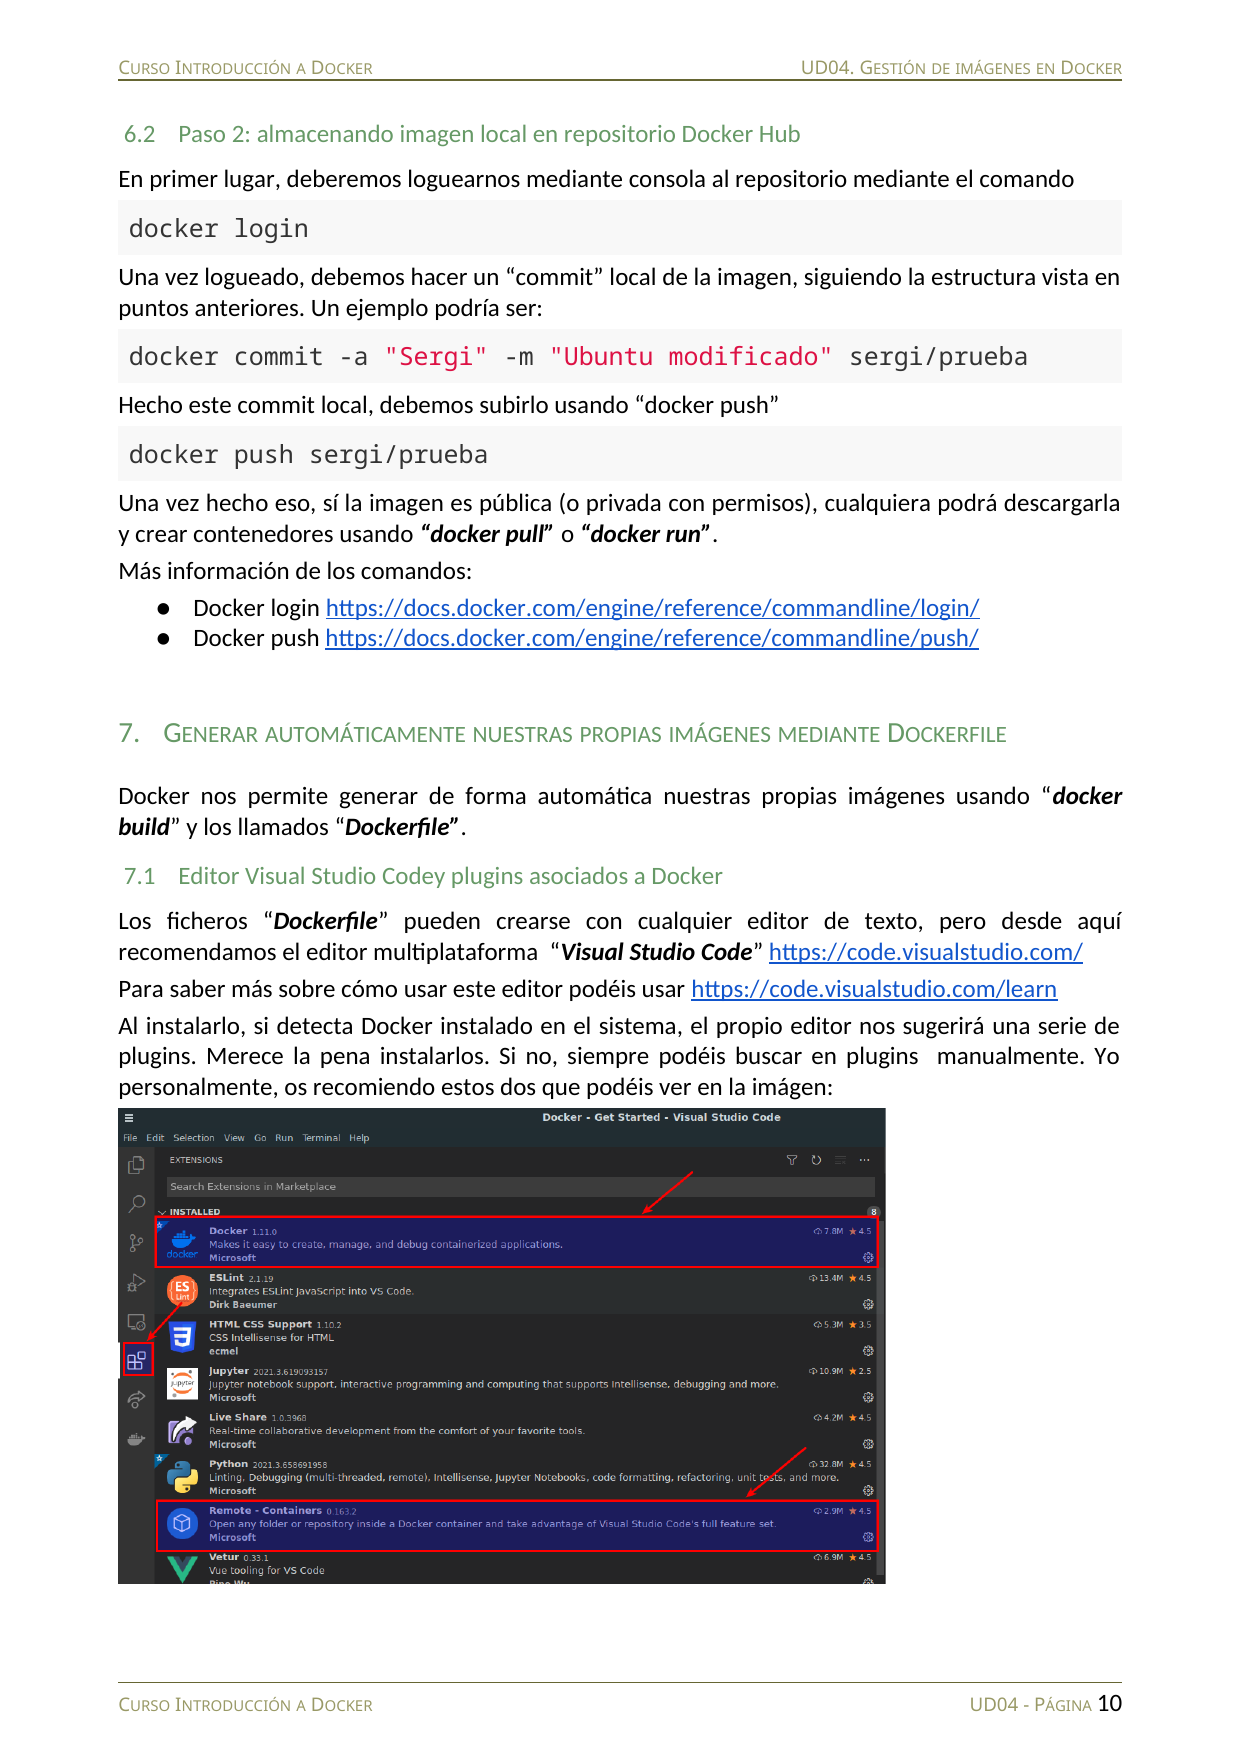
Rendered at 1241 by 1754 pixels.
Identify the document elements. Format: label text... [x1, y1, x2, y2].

text Hecho este commit local, debemos subirlo usando “docker push” [118, 389, 1122, 420]
subtitle Editor Visual Studio Codey plugins asociados a Docker [118, 860, 1122, 891]
text Al instalarlo, si detecta Docker instalado en el sistema, el propio editor nos sugerirá una serie de plugins. Merece la pena instalarlos. Si no, siempre podéis buscar en plugins manualmente. Yo personalmente, os recomiendo estos dos que podéis ver en la imágen: [118, 1010, 1122, 1102]
table_header docker commit -a "Sergi" -m "Ubuntu modificado" sergi/prueba [118, 329, 1122, 383]
subtitle Paso 2: almacenando imagen local en repositorio Docker Hub [118, 118, 1122, 148]
table_header docker push sergi/prueba [118, 426, 1122, 481]
text Una vez logueado, debemos hacer un “commit” local de la imagen, siguiendo la estructura vista en puntos anteriores. Un ejemplo podría ser: [118, 261, 1122, 322]
text En primer lugar, deberemos loguearnos mediante consola al repositorio mediante el comando [118, 163, 1122, 194]
subtitle Generar automáticamente nuestras propias imágenes mediante Dockerfile [118, 714, 1122, 750]
text Docker nos permite generar de forma automática nuestras propias imágenes usando “docker build” y los llamados “Dockerfile”. [118, 780, 1122, 841]
picture [118, 1108, 886, 1584]
list Docker login https://docs.docker.com/engine/reference/commandline/login/ [156, 592, 1122, 622]
list Docker push https://docs.docker.com/engine/reference/commandline/push/ [156, 622, 1122, 653]
text Una vez hecho eso, sí la imagen es pública (o privada con permisos), cualquiera podrá descargarla y crear contenedores usando “docker pull” o “docker run”. [118, 487, 1122, 548]
table_header docker login [118, 200, 1122, 255]
text Para saber más sobre cómo usar este editor podéis usar https://code.visualstudio.com/learn [118, 973, 1122, 1003]
text Más información de los comandos: [118, 555, 1122, 585]
text Los ficheros “Dockerfile” pueden crearse con cualquier editor de texto, pero desde aquí recomendamos el editor multiplataforma “Visual Studio Code” https://code.visualstudio.com/ [118, 906, 1122, 967]
